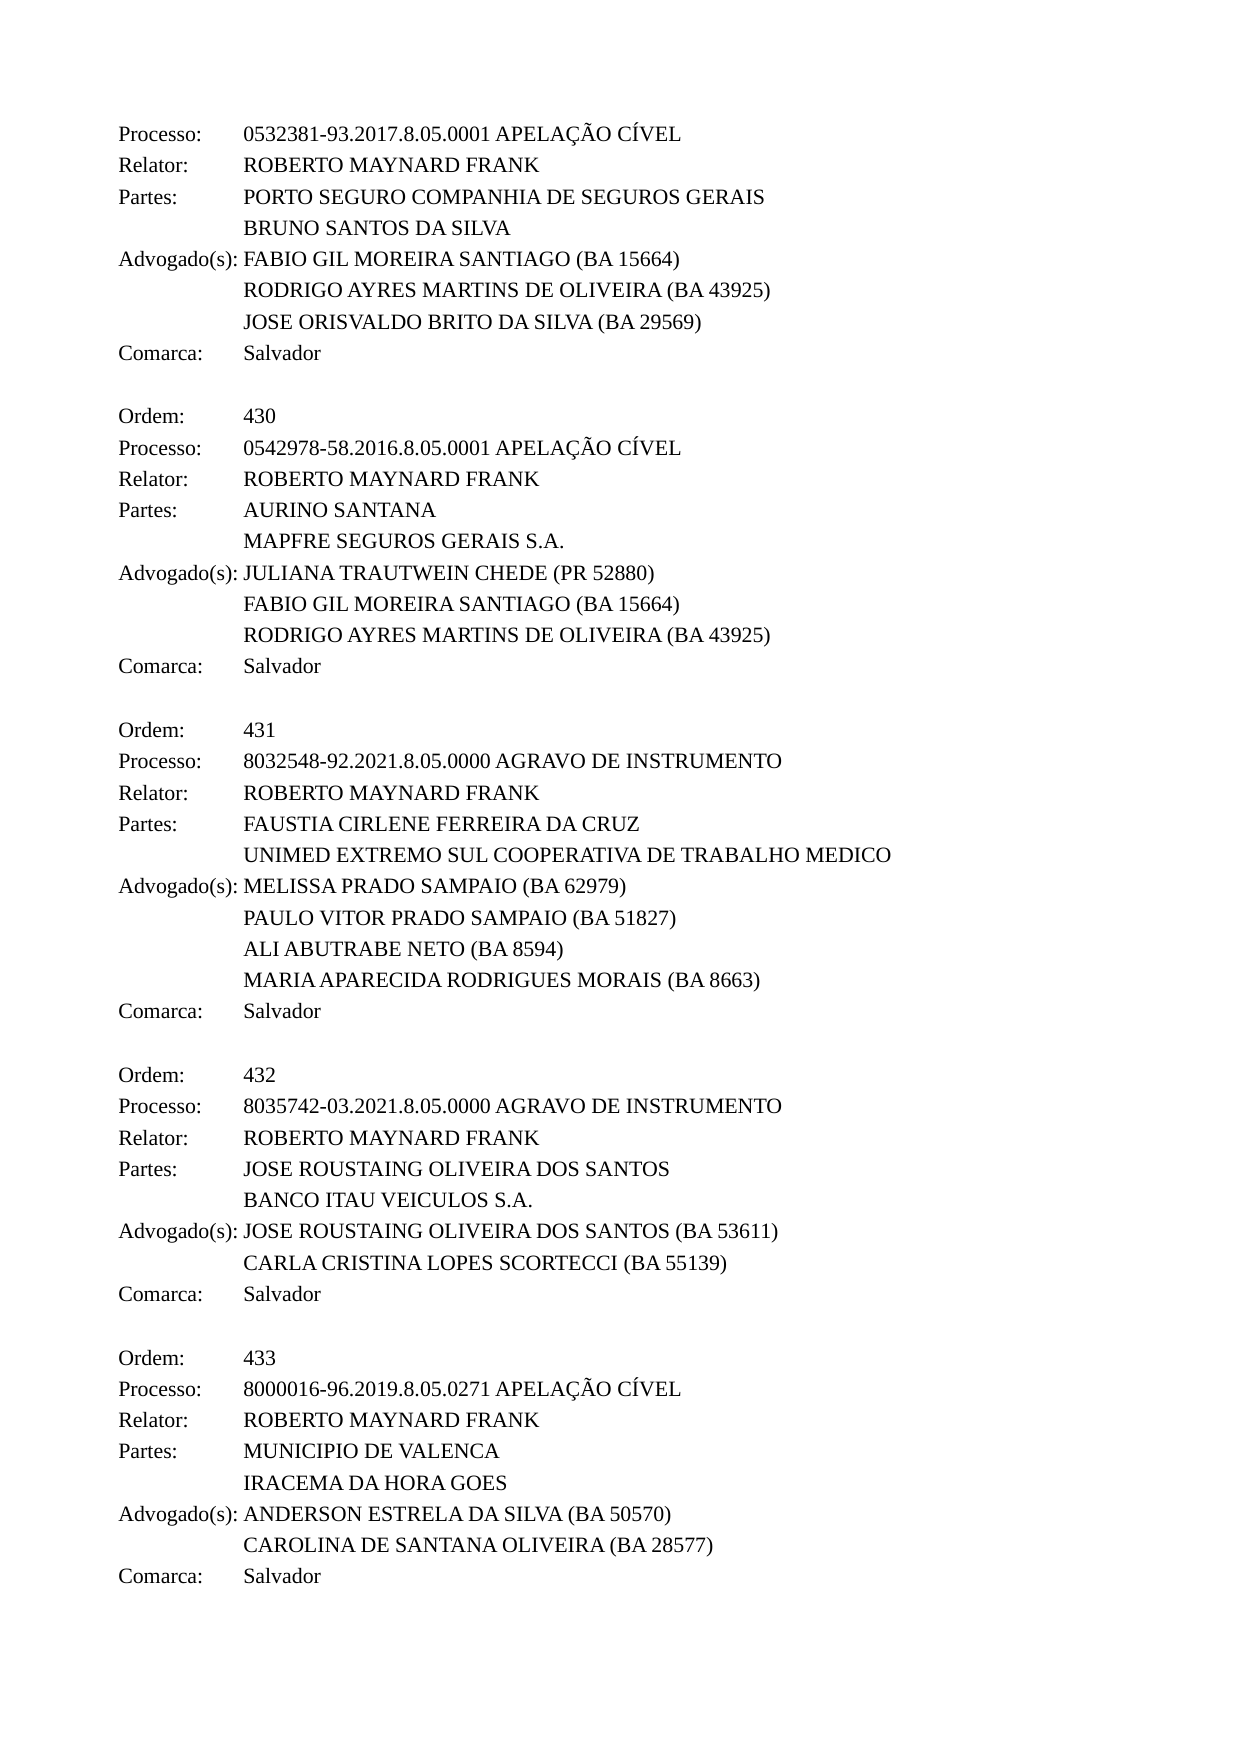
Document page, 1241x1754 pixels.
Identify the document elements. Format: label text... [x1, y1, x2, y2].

table_header Ordem: [118, 1341, 243, 1373]
table_cell Salvador [243, 651, 1240, 682]
table_cell Salvador [243, 995, 1240, 1027]
table_header Ordem: [118, 714, 243, 745]
table_cell Comarca: [118, 1278, 243, 1309]
table_cell FAUSTIA CIRLENE FERREIRA DA CRUZ [243, 808, 1240, 839]
table_cell ROBERTO MAYNARD FRANK [243, 1122, 1240, 1153]
table_cell ROBERTO MAYNARD FRANK [243, 777, 1240, 808]
table_cell CAROLINA DE SANTANA OLIVEIRA (BA 28577) [243, 1529, 1240, 1560]
table_cell Processo: [118, 745, 243, 777]
table_header Ordem: [118, 1059, 243, 1090]
table_cell PAULO VITOR PRADO SAMPAIO (BA 51827) [243, 902, 1240, 933]
table_cell [118, 839, 243, 870]
table_cell Salvador [243, 337, 1240, 368]
table_cell IRACEMA DA HORA GOES [243, 1466, 1240, 1498]
table_cell Partes: [118, 1435, 243, 1466]
table_cell Processo: [118, 1373, 243, 1404]
table_cell Partes: [118, 1153, 243, 1184]
table_cell ROBERTO MAYNARD FRANK [243, 149, 1240, 181]
table_cell [118, 1247, 243, 1278]
table_cell [118, 588, 243, 619]
table_cell Relator: [118, 777, 243, 808]
table_cell Relator: [118, 1122, 243, 1153]
table_cell Salvador [243, 1560, 1240, 1591]
table_cell Comarca: [118, 995, 243, 1027]
table_cell [118, 964, 243, 995]
table_cell BRUNO SANTOS DA SILVA [243, 212, 1240, 243]
table_cell JOSE ROUSTAING OLIVEIRA DOS SANTOS [243, 1153, 1240, 1184]
table_cell [118, 1466, 243, 1498]
table_cell 8032548-92.2021.8.05.0000 AGRAVO DE INSTRUMENTO [243, 745, 1240, 777]
table_cell Relator: [118, 1404, 243, 1435]
table_cell Processo: [118, 432, 243, 463]
table_cell Comarca: [118, 651, 243, 682]
table_cell Advogado(s): [118, 243, 243, 274]
table_header 431 [243, 714, 1240, 745]
table_cell [118, 526, 243, 557]
table_cell MELISSA PRADO SAMPAIO (BA 62979) [243, 870, 1240, 902]
table_header 430 [243, 401, 1240, 432]
table_cell [118, 212, 243, 243]
table_cell Processo: [118, 118, 243, 149]
table_cell [118, 1184, 243, 1215]
table_cell ALI ABUTRABE NETO (BA 8594) [243, 933, 1240, 964]
table_cell JOSE ORISVALDO BRITO DA SILVA (BA 29569) [243, 306, 1240, 337]
table_cell [118, 1529, 243, 1560]
table_cell 8000016-96.2019.8.05.0271 APELAÇÃO CÍVEL [243, 1373, 1240, 1404]
table_cell [118, 306, 243, 337]
table_cell 0532381-93.2017.8.05.0001 APELAÇÃO CÍVEL [243, 118, 1240, 149]
table_cell Advogado(s): [118, 870, 243, 902]
table_cell MAPFRE SEGUROS GERAIS S.A. [243, 526, 1240, 557]
table_cell AURINO SANTANA [243, 494, 1240, 526]
table_cell Salvador [243, 1278, 1240, 1309]
table_cell JULIANA TRAUTWEIN CHEDE (PR 52880) [243, 557, 1240, 588]
table_cell 8035742-03.2021.8.05.0000 AGRAVO DE INSTRUMENTO [243, 1090, 1240, 1122]
table_cell JOSE ROUSTAING OLIVEIRA DOS SANTOS (BA 53611) [243, 1215, 1240, 1247]
table_cell Partes: [118, 808, 243, 839]
table_cell FABIO GIL MOREIRA SANTIAGO (BA 15664) [243, 243, 1240, 274]
table_cell [118, 274, 243, 306]
table_cell 0542978-58.2016.8.05.0001 APELAÇÃO CÍVEL [243, 432, 1240, 463]
table_cell FABIO GIL MOREIRA SANTIAGO (BA 15664) [243, 588, 1240, 619]
table_cell Advogado(s): [118, 1498, 243, 1529]
table_header Ordem: [118, 401, 243, 432]
table_cell RODRIGO AYRES MARTINS DE OLIVEIRA (BA 43925) [243, 619, 1240, 651]
table_cell MUNICIPIO DE VALENCA [243, 1435, 1240, 1466]
table_cell ROBERTO MAYNARD FRANK [243, 463, 1240, 494]
table_header 432 [243, 1059, 1240, 1090]
table_cell Comarca: [118, 1560, 243, 1591]
table_cell ANDERSON ESTRELA DA SILVA (BA 50570) [243, 1498, 1240, 1529]
table_cell [118, 902, 243, 933]
table_cell [118, 619, 243, 651]
table_cell Partes: [118, 181, 243, 212]
table_cell Comarca: [118, 337, 243, 368]
table_cell MARIA APARECIDA RODRIGUES MORAIS (BA 8663) [243, 964, 1240, 995]
table_cell PORTO SEGURO COMPANHIA DE SEGUROS GERAIS [243, 181, 1240, 212]
table_cell BANCO ITAU VEICULOS S.A. [243, 1184, 1240, 1215]
table_cell Processo: [118, 1090, 243, 1122]
table_cell Relator: [118, 149, 243, 181]
table_cell CARLA CRISTINA LOPES SCORTECCI (BA 55139) [243, 1247, 1240, 1278]
table_cell [118, 933, 243, 964]
table_cell Advogado(s): [118, 1215, 243, 1247]
table_cell ROBERTO MAYNARD FRANK [243, 1404, 1240, 1435]
table_cell Partes: [118, 494, 243, 526]
table_cell Relator: [118, 463, 243, 494]
table_header 433 [243, 1341, 1240, 1373]
table_cell RODRIGO AYRES MARTINS DE OLIVEIRA (BA 43925) [243, 274, 1240, 306]
table_cell UNIMED EXTREMO SUL COOPERATIVA DE TRABALHO MEDICO [243, 839, 1240, 870]
table_cell Advogado(s): [118, 557, 243, 588]
